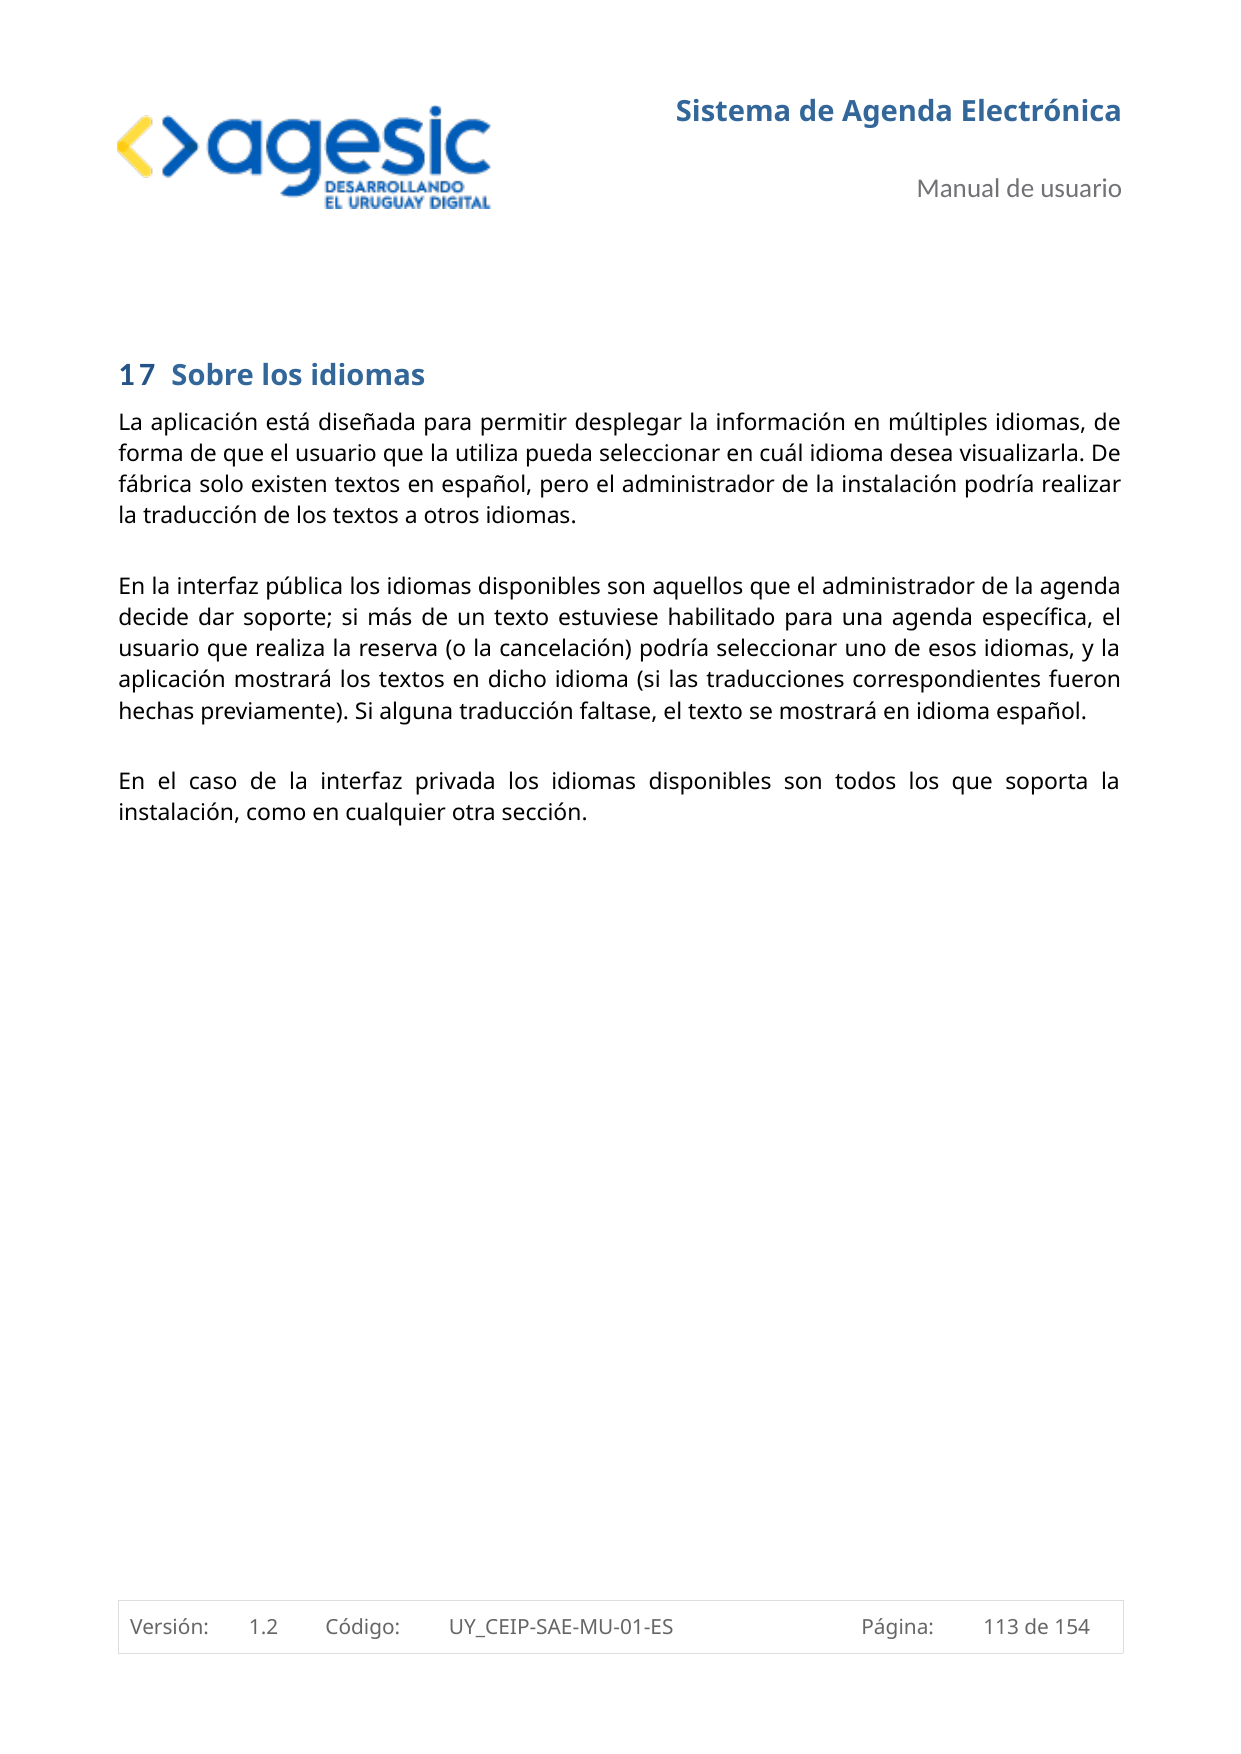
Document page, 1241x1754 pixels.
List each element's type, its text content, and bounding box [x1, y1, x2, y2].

text En el caso de la interfaz privada los idiomas disponibles son todos los que soporta la instalación, como en cualquier otra sección. [118, 765, 1122, 827]
text La aplicación está diseñada para permitir desplegar la información en múltiples idiomas, de forma de que el usuario que la utiliza pueda seleccionar en cuál idioma desea visualizarla. De fábrica solo existen textos en español, pero el administrador de la instalación podría realizar la traducción de los textos a otros idiomas. [118, 406, 1122, 531]
picture [116, 105, 492, 209]
text En la interfaz pública los idiomas disponibles son aquellos que el administrador de la agenda decide dar soporte; si más de un texto estuviese habilitado para una agenda específica, el usuario que realiza la reserva (o la cancelación) podría seleccionar uno de esos idiomas, y la aplicación mostrará los textos en dicho idioma (si las traducciones correspondientes fueron hechas previamente). Si alguna traducción faltase, el texto se mostrará en idioma español. [118, 569, 1122, 726]
subtitle Sobre los idiomas [118, 353, 1122, 394]
